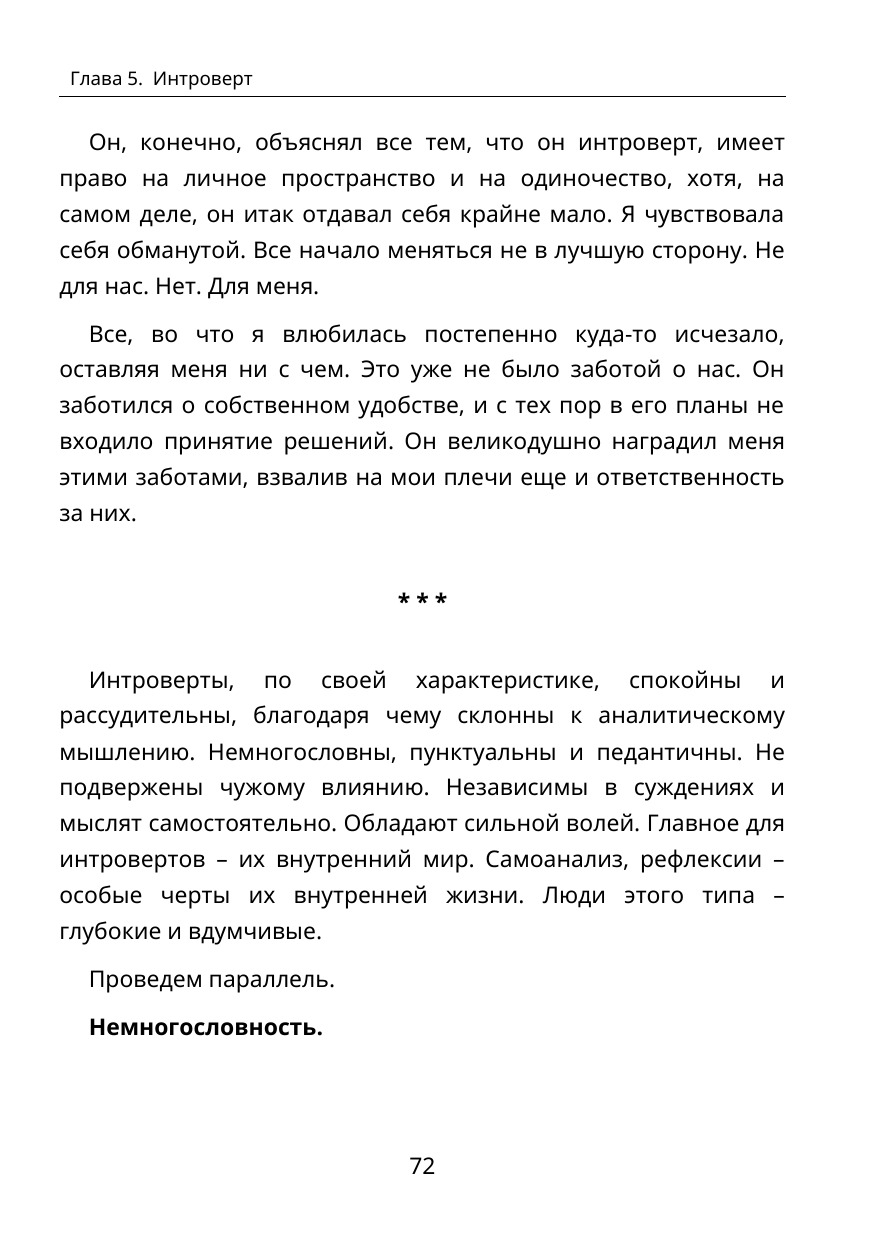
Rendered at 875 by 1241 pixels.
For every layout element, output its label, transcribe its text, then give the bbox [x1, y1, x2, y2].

text Проведем параллель. [59, 963, 786, 994]
text Он, конечно, объяснял все тем, что он интроверт, имеет право на личное пространство и на одиночество, хотя, на самом деле, он итак отдавал себя крайне мало. Я чувствовала себя обманутой. Все начало меняться не в лучшую сторону. Не для нас. Нет. Для меня. [59, 126, 786, 301]
text Все, во что я влюбилась постепенно куда-то исчезало, оставляя меня ни с чем. Это уже не было заботой о нас. Он заботился о собственном удобстве, и с тех пор в его планы не входило принятие решений. Он великодушно наградил меня этими заботами, взвалив на мои плечи еще и ответственность за них. [59, 317, 786, 528]
subtitle * * * [59, 586, 786, 617]
text Интроверты, по своей характеристике, спокойны и рассудительны, благодаря чему склонны к аналитическому мышлению. Немногословны, пунктуальны и педантичны. Не подвержены чужому влиянию. Независимы в суждениях и мыслят самостоятельно. Обладают сильной волей. Главное для интровертов – их внутренний мир. Самоанализ, рефлексии – особые черты их внутренней жизни. Люди этого типа – глубокие и вдумчивые. [59, 663, 786, 946]
text Немногословность. [59, 1011, 786, 1042]
